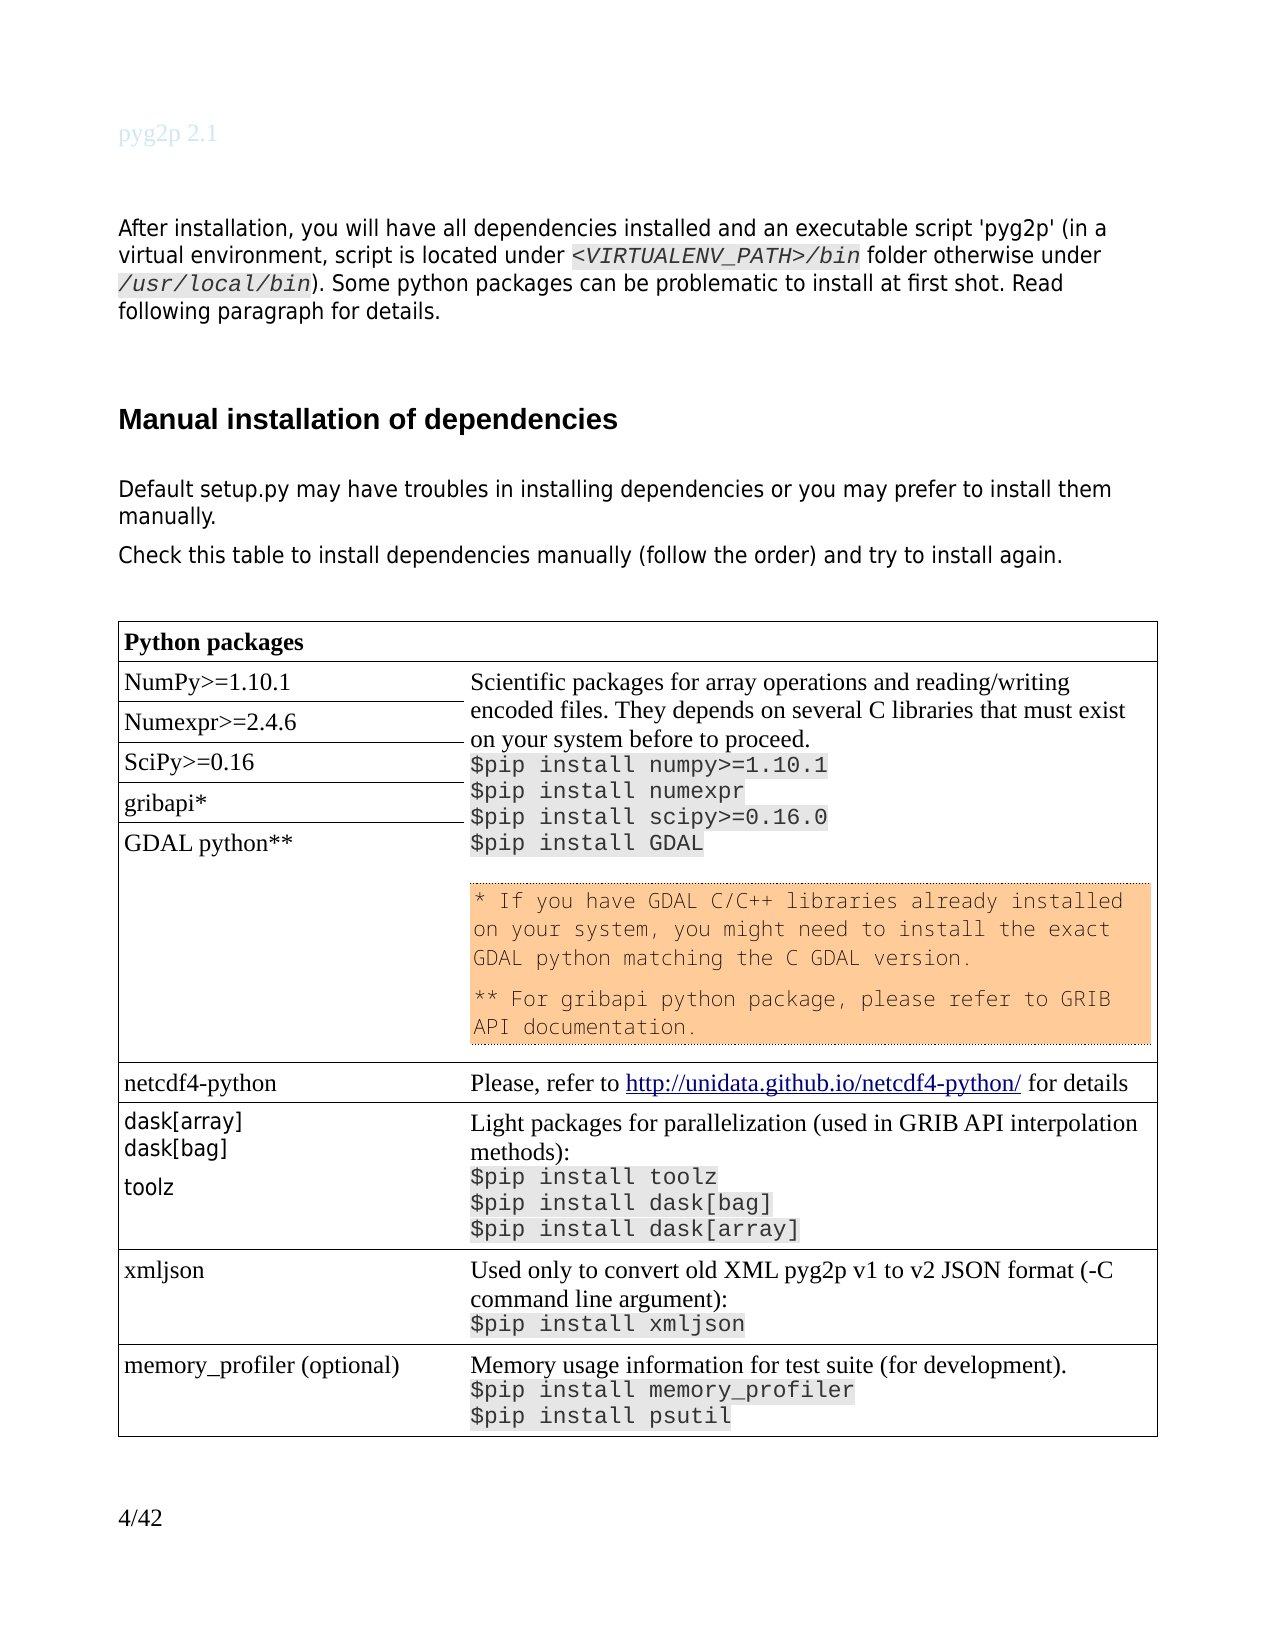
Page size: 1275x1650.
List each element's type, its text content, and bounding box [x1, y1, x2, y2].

table_cell NumPy>=1.10.1 [119, 662, 464, 701]
table_cell memory_profiler (optional) [119, 1345, 464, 1436]
table_cell Please, refer to http://unidata.github.io/netcdf4-python/ for details [464, 1063, 1157, 1102]
text Check this table to install dependencies manually (follow the order) and try to install again. [118, 542, 1157, 569]
table_cell Light packages for parallelization (used in GRIB API interpolation methods): $pip install toolz $pip install dask[bag] $pip install dask[array] [464, 1103, 1157, 1249]
table_cell dask[array] dask[bag] toolz [119, 1103, 464, 1249]
text After installation, you will have all dependencies installed and an executable script 'pyg2p' (in a virtual environment, script is located under <VIRTUALENV_PATH>/bin folder otherwise under /usr/local/bin). Some python packages can be problematic to install at first shot. Read following paragraph for details. [118, 216, 1157, 325]
subtitle Manual installation of dependencies [118, 402, 1157, 435]
text Default setup.py may have troubles in installing dependencies or you may prefer to install them manually. [118, 477, 1157, 530]
table_cell gribapi* [119, 783, 464, 822]
table_cell Used only to convert old XML pyg2p v1 to v2 JSON format (-C command line argument): $pip install xmljson [464, 1250, 1157, 1344]
table_cell Numexpr>=2.4.6 [119, 702, 464, 742]
table_cell netcdf4-python [119, 1063, 464, 1102]
table_header Python packages [119, 622, 1157, 661]
table_cell xmljson [119, 1250, 464, 1344]
table_cell Scientific packages for array operations and reading/writing encoded files. They depends on several C libraries that must exist on your system before to proceed. $pip install numpy>=1.10.1 $pip install numexpr $pip install scipy>=0.16.0 $pip install GDAL * If you have GDAL C/C++ libraries already installed on your system, you might need to install the exact GDAL python matching the C GDAL version. ** For gribapi python package, please refer to GRIB API documentation. [464, 662, 1157, 1062]
table_cell Memory usage information for test suite (for development). $pip install memory_profiler $pip install psutil [464, 1345, 1157, 1436]
table_cell GDAL python** [119, 823, 464, 1062]
table_cell SciPy>=0.16 [119, 743, 464, 782]
